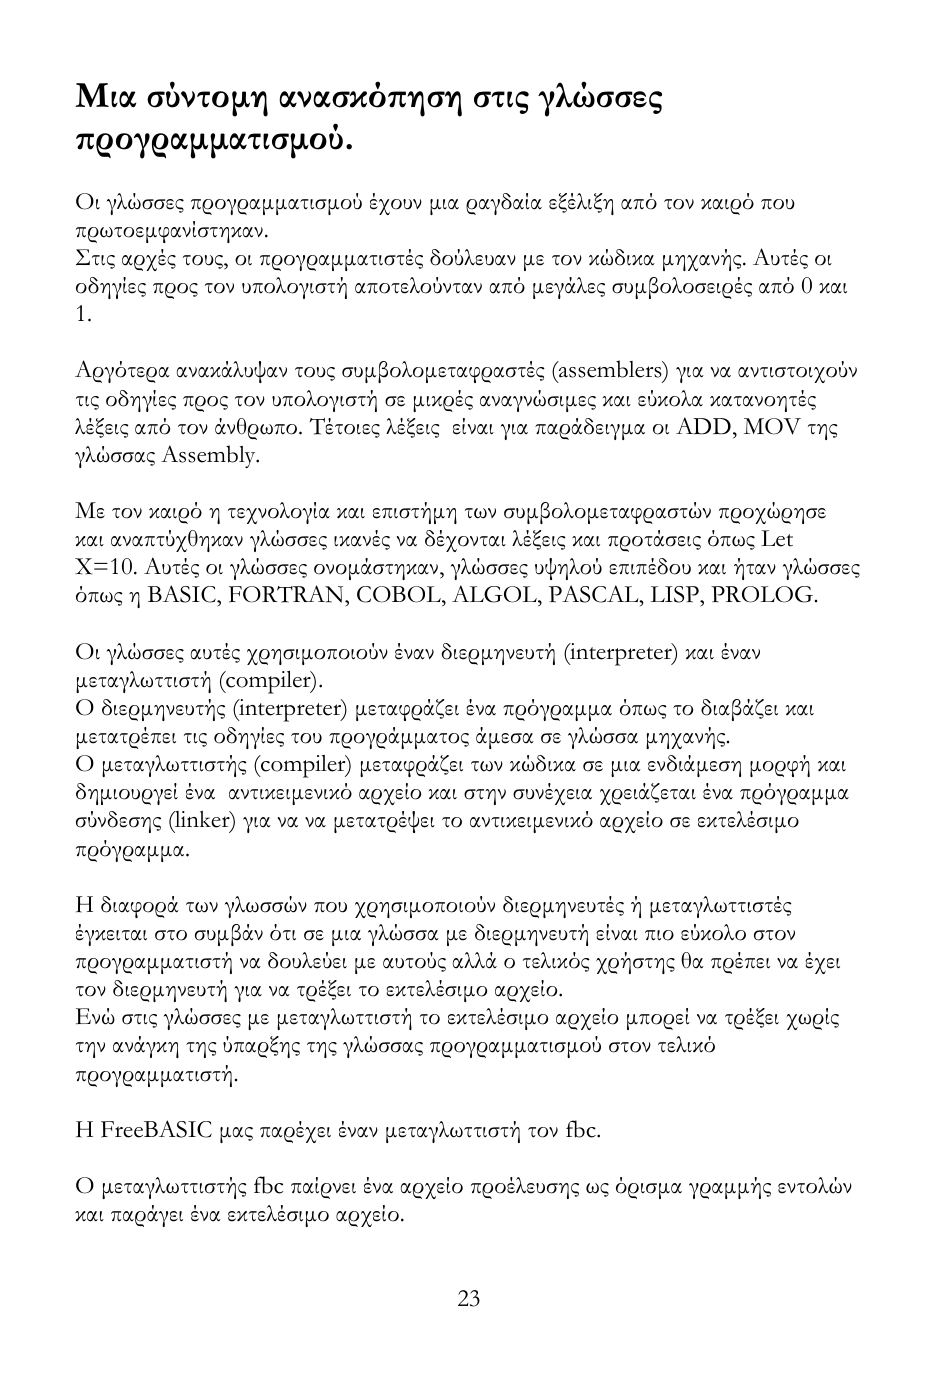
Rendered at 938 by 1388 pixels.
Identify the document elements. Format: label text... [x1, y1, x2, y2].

text Στις αρχές τους, οι προγραμματιστές δούλευαν με τον κώδικα μηχανής. Αυτές οι οδηγίες προς τον υπολογιστή αποτελούνταν από μεγάλες συμβολοσειρές από 0 και 1. [75, 244, 862, 328]
subtitle Μια σύντομη ανασκόπηση στις γλώσσες προγραμματισμού. [75, 75, 862, 159]
text Ενώ στις γλώσσες με μεταγλωττιστή το εκτελέσιμο αρχείο μπορεί να τρέξει χωρίς την ανάγκη της ύπαρξης της γλώσσας προγραμματισμού στον τελικό προγραμματιστή. [75, 1003, 862, 1087]
text Ο μεταγλωττιστής (compiler) μεταφράζει των κώδικα σε μια ενδιάμεση μορφή και δημιουργεί ένα αντικειμενικό αρχείο και στην συνέχεια χρειάζεται ένα πρόγραμμα σύνδεσης (linker) για να να μετατρέψει το αντικειμενικό αρχείο σε εκτελέσιμο πρόγραμμα. [75, 750, 862, 862]
text Ο διερμηνευτής (interpreter) μεταφράζει ένα πρόγραμμα όπως το διαβάζει και μετατρέπει τις οδηγίες του προγράμματος άμεσα σε γλώσσα μηχανής. [75, 694, 862, 750]
text Με τον καιρό η τεχνολογία και επιστήμη των συμβολομεταφραστών προχώρησε και αναπτύχθηκαν γλώσσες ικανές να δέχονται λέξεις και προτάσεις όπως Let X=10. Αυτές οι γλώσσες ονομάστηκαν, γλώσσες υψηλού επιπέδου και ήταν γλώσσες όπως η BASIC, FORTRAN, COBOL, ALGOL, PASCAL, LISP, PROLOG. [75, 497, 862, 609]
text Οι γλώσσες αυτές χρησιμοποιούν έναν διερμηνευτή (interpreter) και έναν μεταγλωττιστή (compiler). [75, 637, 862, 694]
text Η διαφορά των γλωσσών που χρησιμοποιούν διερμηνευτές ή μεταγλωττιστές έγκειται στο συμβάν ότι σε μια γλώσσα με διερμηνευτή είναι πιο εύκολο στον προγραμματιστή να δουλεύει με αυτούς αλλά ο τελικός χρήστης θα πρέπει να έχει τον διερμηνευτή για να τρέξει το εκτελέσιμο αρχείο. [75, 891, 862, 1003]
text Ο μεταγλωττιστής fbc παίρνει ένα αρχείο προέλευσης ως όρισμα γραμμής εντολών και παράγει ένα εκτελέσιμο αρχείο. [75, 1172, 862, 1228]
text Αργότερα ανακάλυψαν τους συμβολομεταφραστές (assemblers) για να αντιστοιχούν τις οδηγίες προς τον υπολογιστή σε μικρές αναγνώσιμες και εύκολα κατανοητές λέξεις από τον άνθρωπο. Τέτοιες λέξεις είναι για παράδειγμα οι ADD, MOV της γλώσσας Assembly. [75, 356, 862, 469]
text Η FreeBASIC μας παρέχει έναν μεταγλωττιστή τον fbc. [75, 1116, 862, 1144]
text Οι γλώσσες προγραμματισμού έχουν μια ραγδαία εξέλιξη από τον καιρό που πρωτοεμφανίστηκαν. [75, 187, 862, 244]
